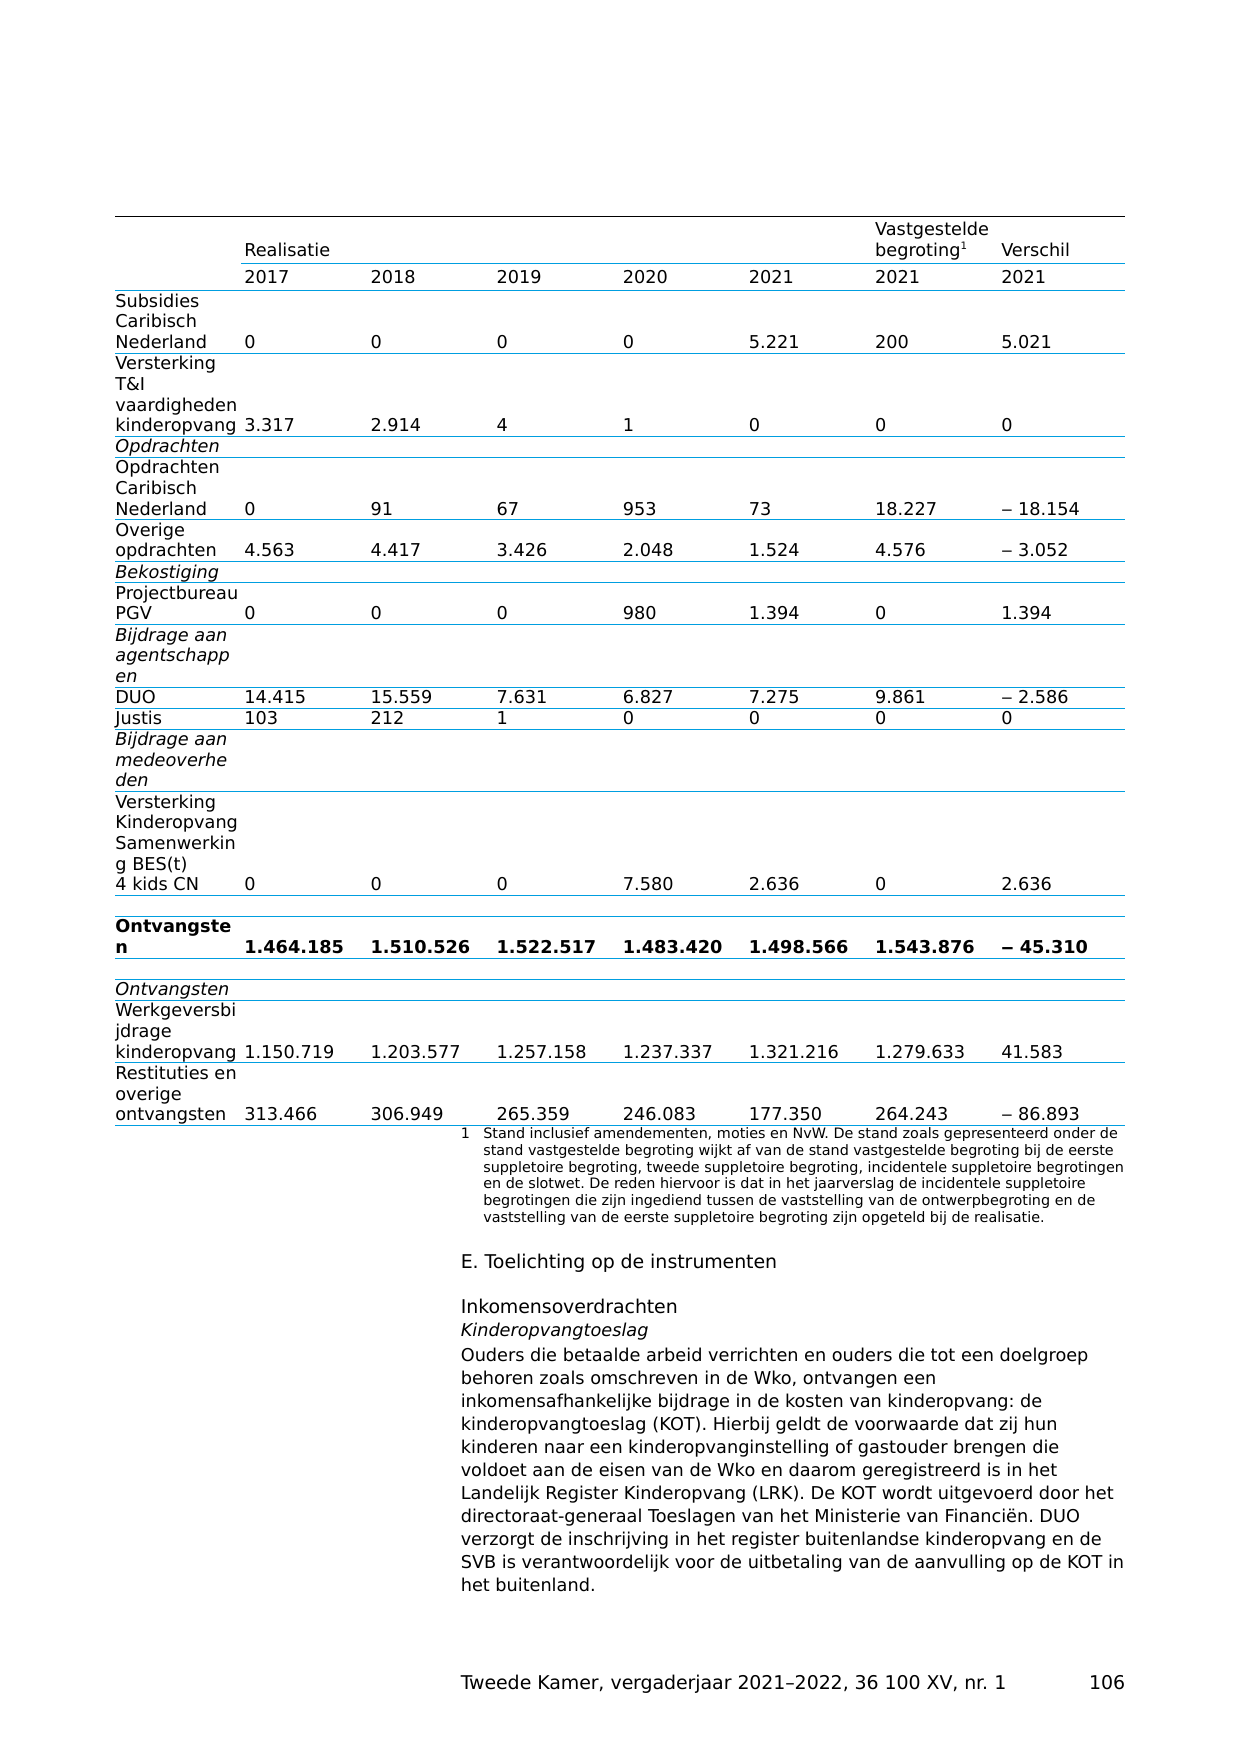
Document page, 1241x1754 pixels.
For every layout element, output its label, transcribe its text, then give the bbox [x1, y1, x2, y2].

table_cell 313.466 [241, 1063, 367, 1125]
table_cell Justis [115, 709, 241, 729]
table_cell [368, 730, 493, 791]
table_cell [241, 959, 367, 979]
table_cell 0 [746, 709, 872, 729]
table_cell [620, 437, 746, 457]
title E. Toelichting op de instrumenten [461, 1251, 1125, 1273]
table_cell [998, 730, 1125, 791]
table_cell 4.417 [368, 520, 493, 561]
table_cell 1.279.633 [872, 1001, 998, 1062]
table_cell [620, 625, 746, 686]
table_cell 103 [241, 709, 367, 729]
table_cell 73 [746, 458, 872, 519]
table_cell [746, 896, 872, 916]
table_cell 2020 [620, 264, 746, 290]
table_cell [872, 896, 998, 916]
table_cell [746, 980, 872, 1000]
table_cell 5.221 [746, 291, 872, 353]
table_cell Versterking T&I vaardigheden kinderopvang [115, 354, 241, 436]
table_cell Bijdrage aan agentschappen [115, 625, 241, 686]
table_cell Realisatie [241, 217, 872, 263]
table_cell 2.636 [746, 792, 872, 895]
table_cell [746, 959, 872, 979]
table_cell [998, 959, 1125, 979]
table_cell [872, 625, 998, 686]
table_cell [494, 730, 620, 791]
table_cell Bekostiging [115, 562, 241, 582]
table_cell 1 [620, 354, 746, 436]
table_cell [998, 562, 1125, 582]
table_cell 7.275 [746, 688, 872, 707]
table_cell 980 [620, 583, 746, 624]
table_cell 0 [872, 583, 998, 624]
table_cell 4.576 [872, 520, 998, 561]
table_cell 1.524 [746, 520, 872, 561]
table_cell 1.203.577 [368, 1001, 493, 1062]
table_cell [494, 562, 620, 582]
table_cell 0 [368, 583, 493, 624]
table_cell 1.237.337 [620, 1001, 746, 1062]
table_cell [746, 625, 872, 686]
table_cell 2021 [998, 264, 1125, 290]
table_cell 4 [494, 354, 620, 436]
table_cell [746, 730, 872, 791]
table_cell 2.048 [620, 520, 746, 561]
title Inkomensoverdrachten [461, 1296, 1125, 1318]
table_cell 1.510.526 [368, 917, 493, 958]
table_cell 0 [494, 792, 620, 895]
table_cell 1.464.185 [241, 917, 367, 958]
table_cell [620, 980, 746, 1000]
table_cell [998, 625, 1125, 686]
table_cell 7.580 [620, 792, 746, 895]
table_cell [368, 437, 493, 457]
table_cell [746, 437, 872, 457]
list Stand inclusief amendementen, moties en NvW. De stand zoals gepresenteerd onder de stand vastgestelde begroting wijkt af van de stand vastgestelde begroting bij de eerste suppletoire begroting, tweede suppletoire begroting, incidentele suppletoire begrotingen en de slotwet. De reden hiervoor is dat in het jaarverslag de incidentele suppletoire begrotingen die zijn ingediend tussen de vaststelling van de ontwerpbegroting en de vaststelling van de eerste suppletoire begroting zijn opgeteld bij de realisatie. [461, 1126, 1125, 1226]
table_cell 7.631 [494, 688, 620, 707]
table_cell 0 [998, 354, 1125, 436]
table_cell 1.543.876 [872, 917, 998, 958]
table_cell [115, 959, 241, 979]
table_cell 4.563 [241, 520, 367, 561]
table_cell Subsidies Caribisch Nederland [115, 291, 241, 353]
table_cell [872, 959, 998, 979]
table_cell [872, 562, 998, 582]
table_cell 200 [872, 291, 998, 353]
table_cell Opdrachten [115, 437, 241, 457]
table_cell 91 [368, 458, 493, 519]
table_cell 2017 [241, 264, 367, 290]
table_cell Restituties en overige ontvangsten [115, 1063, 241, 1125]
table_cell 953 [620, 458, 746, 519]
table_cell 246.083 [620, 1063, 746, 1125]
table_cell 0 [746, 354, 872, 436]
table_cell 2019 [494, 264, 620, 290]
table_cell [241, 625, 367, 686]
table_cell 1.394 [998, 583, 1125, 624]
table_cell Opdrachten Caribisch Nederland [115, 458, 241, 519]
table_cell 0 [872, 792, 998, 895]
table_cell 1.257.158 [494, 1001, 620, 1062]
table_cell [241, 730, 367, 791]
table_cell 18.227 [872, 458, 998, 519]
table_cell [872, 437, 998, 457]
table_cell [494, 959, 620, 979]
table_cell 0 [620, 291, 746, 353]
table_cell 0 [241, 458, 367, 519]
table_cell 2.636 [998, 792, 1125, 895]
table_cell [620, 730, 746, 791]
table_cell Ontvangsten [115, 980, 241, 1000]
table_cell [368, 980, 493, 1000]
table_cell 0 [998, 709, 1125, 729]
table_cell Bijdrage aan medeoverheden [115, 730, 241, 791]
table_cell [620, 562, 746, 582]
table_cell 41.583 [998, 1001, 1125, 1062]
table_cell 0 [368, 291, 493, 353]
table_cell Overige opdrachten [115, 520, 241, 561]
table_cell 1.483.420 [620, 917, 746, 958]
table_cell 1.522.517 [494, 917, 620, 958]
table_cell ‒ 3.052 [998, 520, 1125, 561]
table_cell [494, 896, 620, 916]
table_cell [241, 980, 367, 1000]
table_cell [998, 980, 1125, 1000]
table_cell 5.021 [998, 291, 1125, 353]
table_cell Vastgestelde begroting1 [872, 217, 998, 263]
table_cell 0 [241, 291, 367, 353]
table_cell 264.243 [872, 1063, 998, 1125]
table_cell [494, 980, 620, 1000]
table_cell 0 [872, 709, 998, 729]
table_cell ‒ 2.586 [998, 688, 1125, 707]
table_cell 0 [620, 709, 746, 729]
table_cell 0 [368, 792, 493, 895]
table_cell ‒ 86.893 [998, 1063, 1125, 1125]
table_cell [241, 562, 367, 582]
table_cell [115, 896, 241, 916]
table_cell 0 [241, 792, 367, 895]
table_cell [368, 625, 493, 686]
table_cell 1 [494, 709, 620, 729]
table_cell DUO [115, 688, 241, 707]
table_cell [368, 562, 493, 582]
text Kinderopvangtoeslag [461, 1318, 1125, 1341]
table_cell 2021 [872, 264, 998, 290]
table_cell 306.949 [368, 1063, 493, 1125]
table_header Tabel 60 Begrotingsgefinancierde budgettaire gevolgen van beleidsartikel 7 (bedragen x € 1.000) [115, 191, 1125, 216]
table_cell 3.317 [241, 354, 367, 436]
table_cell 212 [368, 709, 493, 729]
table_cell [620, 959, 746, 979]
table_cell 67 [494, 458, 620, 519]
table_cell 2.914 [368, 354, 493, 436]
table_cell 2021 [746, 264, 872, 290]
table_cell 0 [872, 354, 998, 436]
table_cell 265.359 [494, 1063, 620, 1125]
table_cell 0 [241, 583, 367, 624]
table_cell 2018 [368, 264, 493, 290]
table_cell 3.426 [494, 520, 620, 561]
table_cell 6.827 [620, 688, 746, 707]
table_cell [494, 437, 620, 457]
table_cell [368, 896, 493, 916]
table_cell [998, 437, 1125, 457]
table_cell ‒ 18.154 [998, 458, 1125, 519]
table_cell [872, 730, 998, 791]
text Ouders die betaalde arbeid verrichten en ouders die tot een doelgroep behoren zoals omschreven in de Wko, ontvangen een inkomensafhankelijke bijdrage in de kosten van kinderopvang: de kinderopvangtoeslag (KOT). Hierbij geldt de voorwaarde dat zij hun kinderen naar een kinderopvanginstelling of gastouder brengen die voldoet aan de eisen van de Wko en daarom geregistreerd is in het Landelijk Register Kinderopvang (LRK). De KOT wordt uitgevoerd door het directoraat-generaal Toeslagen van het Ministerie van Financiën. DUO verzorgt de inschrijving in het register buitenlandse kinderopvang en de SVB is verantwoordelijk voor de uitbetaling van de aanvulling op de KOT in het buitenland. [461, 1343, 1125, 1596]
table_cell Verschil [998, 217, 1125, 263]
table_cell [872, 980, 998, 1000]
table_cell 1.321.216 [746, 1001, 872, 1062]
table_cell Ontvangsten [115, 917, 241, 958]
table_cell 1.498.566 [746, 917, 872, 958]
table_cell 9.861 [872, 688, 998, 707]
table_cell 0 [494, 583, 620, 624]
table_cell 177.350 [746, 1063, 872, 1125]
table_cell ‒ 45.310 [998, 917, 1125, 958]
table_cell [746, 562, 872, 582]
table_cell [115, 217, 241, 290]
table_cell [241, 896, 367, 916]
table_cell Werkgeversbijdrage kinderopvang [115, 1001, 241, 1062]
table_cell [368, 959, 493, 979]
table_cell 15.559 [368, 688, 493, 707]
table_cell 1.394 [746, 583, 872, 624]
table_cell 1.150.719 [241, 1001, 367, 1062]
table_cell Versterking Kinderopvang Samenwerking BES(t) 4 kids CN [115, 792, 241, 895]
table_cell Projectbureau PGV [115, 583, 241, 624]
table_cell [998, 896, 1125, 916]
table_cell 14.415 [241, 688, 367, 707]
table_cell [494, 625, 620, 686]
table_cell [620, 896, 746, 916]
table_cell 0 [494, 291, 620, 353]
table_cell [241, 437, 367, 457]
